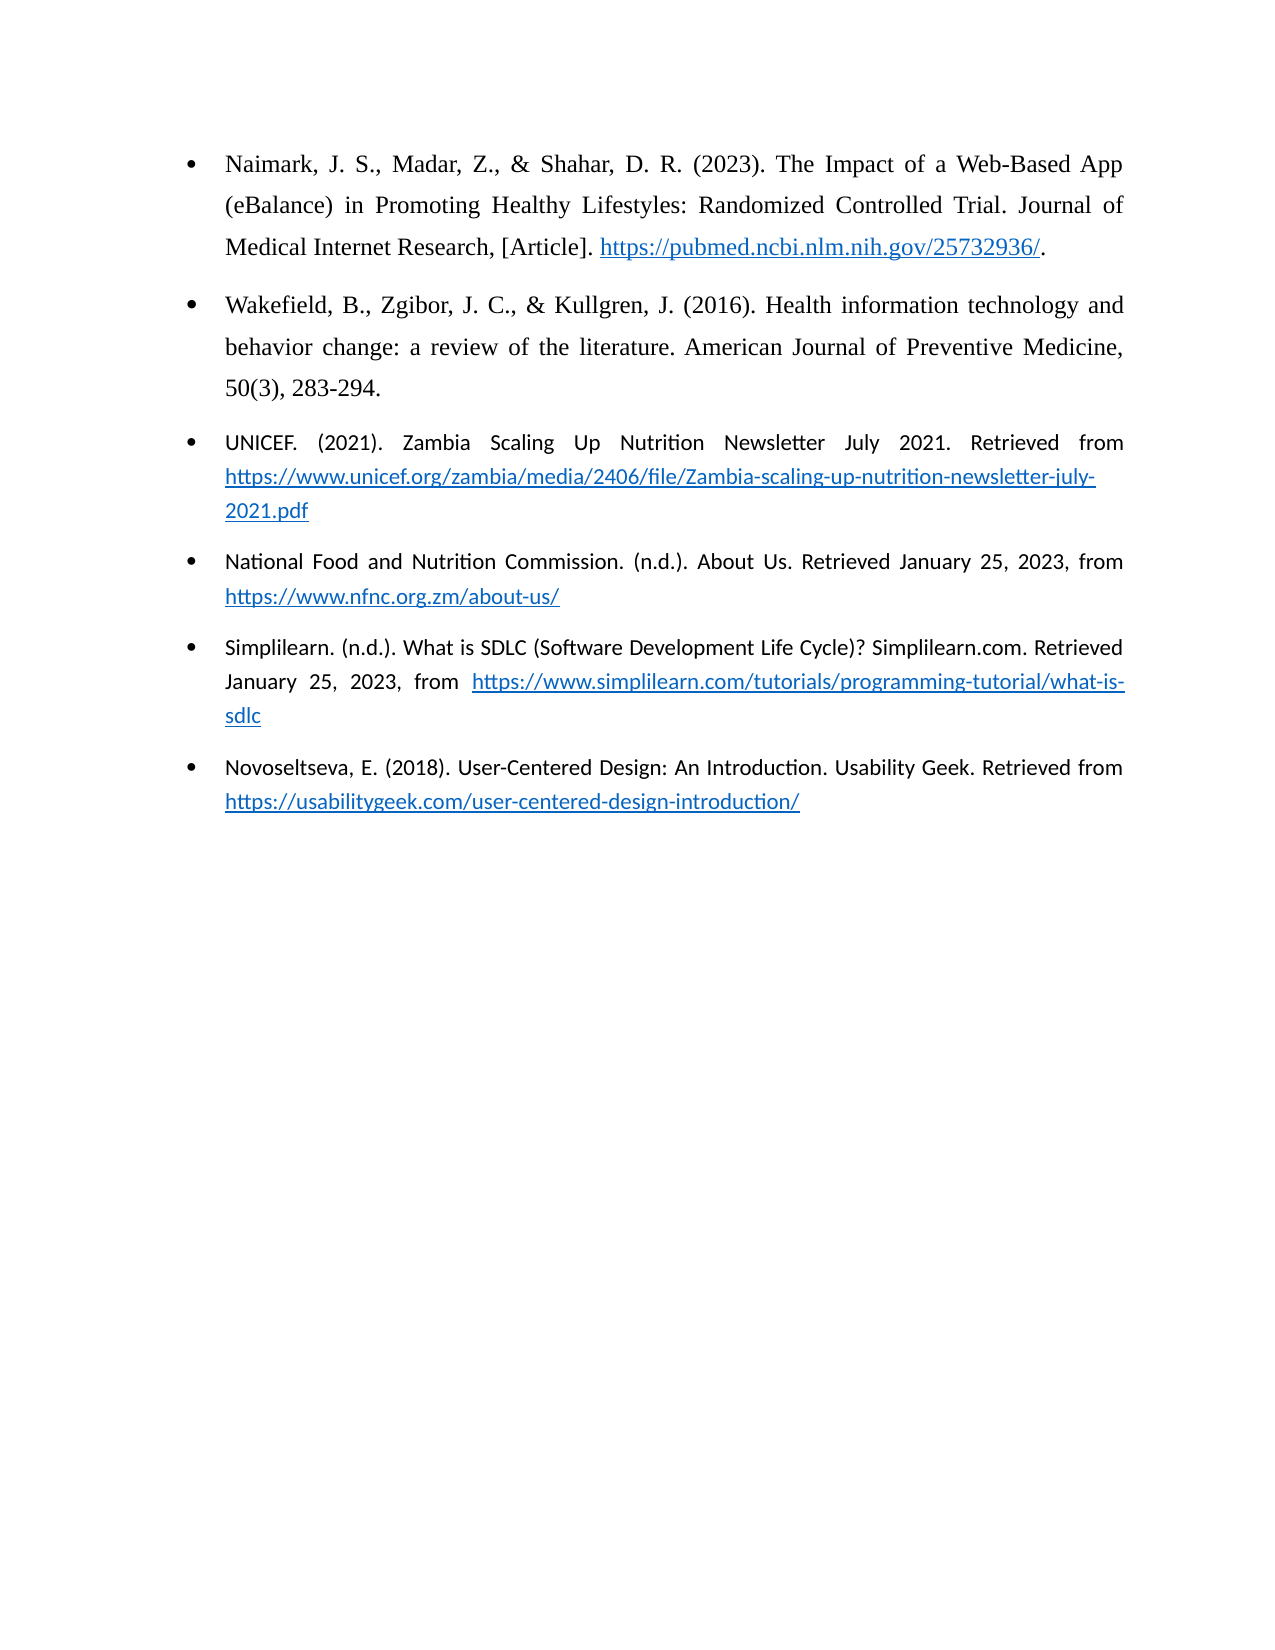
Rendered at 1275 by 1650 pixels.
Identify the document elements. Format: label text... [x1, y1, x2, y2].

list National Food and Nutrition Commission. (n.d.). About Us. Retrieved January 25, 2023, from https://www.nfnc.org.zm/about-us/ [187, 552, 1125, 610]
list Naimark, J. S., Madar, Z., & Shahar, D. R. (2023). The Impact of a Web-Based App (eBalance) in Promoting Healthy Lifestyles: Randomized Controlled Trial. Journal of Medical Internet Research, [Article]. https://pubmed.ncbi.nlm.nih.gov/25732936/. [187, 150, 1125, 261]
list UNICEF. (2021). Zambia Scaling Up Nutrition Newsletter July 2021. Retrieved from https://www.unicef.org/zambia/media/2406/file/Zambia-scaling-up-nutrition-newsletter-july-2021.pdf [187, 433, 1125, 524]
list Wakefield, B., Zgibor, J. C., & Kullgren, J. (2016). Health information technology and behavior change: a review of the literature. American Journal of Preventive Medicine, 50(3), 283-294. [187, 291, 1125, 402]
list Novoseltseva, E. (2018). User-Centered Design: An Introduction. Usability Geek. Retrieved from https://usabilitygeek.com/user-centered-design-introduction/ [187, 758, 1125, 815]
list Simplilearn. (n.d.). What is SDLC (Software Development Life Cycle)? Simplilearn.com. Retrieved January 25, 2023, from https://www.simplilearn.com/tutorials/programming-tutorial/what-is-sdlc [187, 638, 1125, 729]
